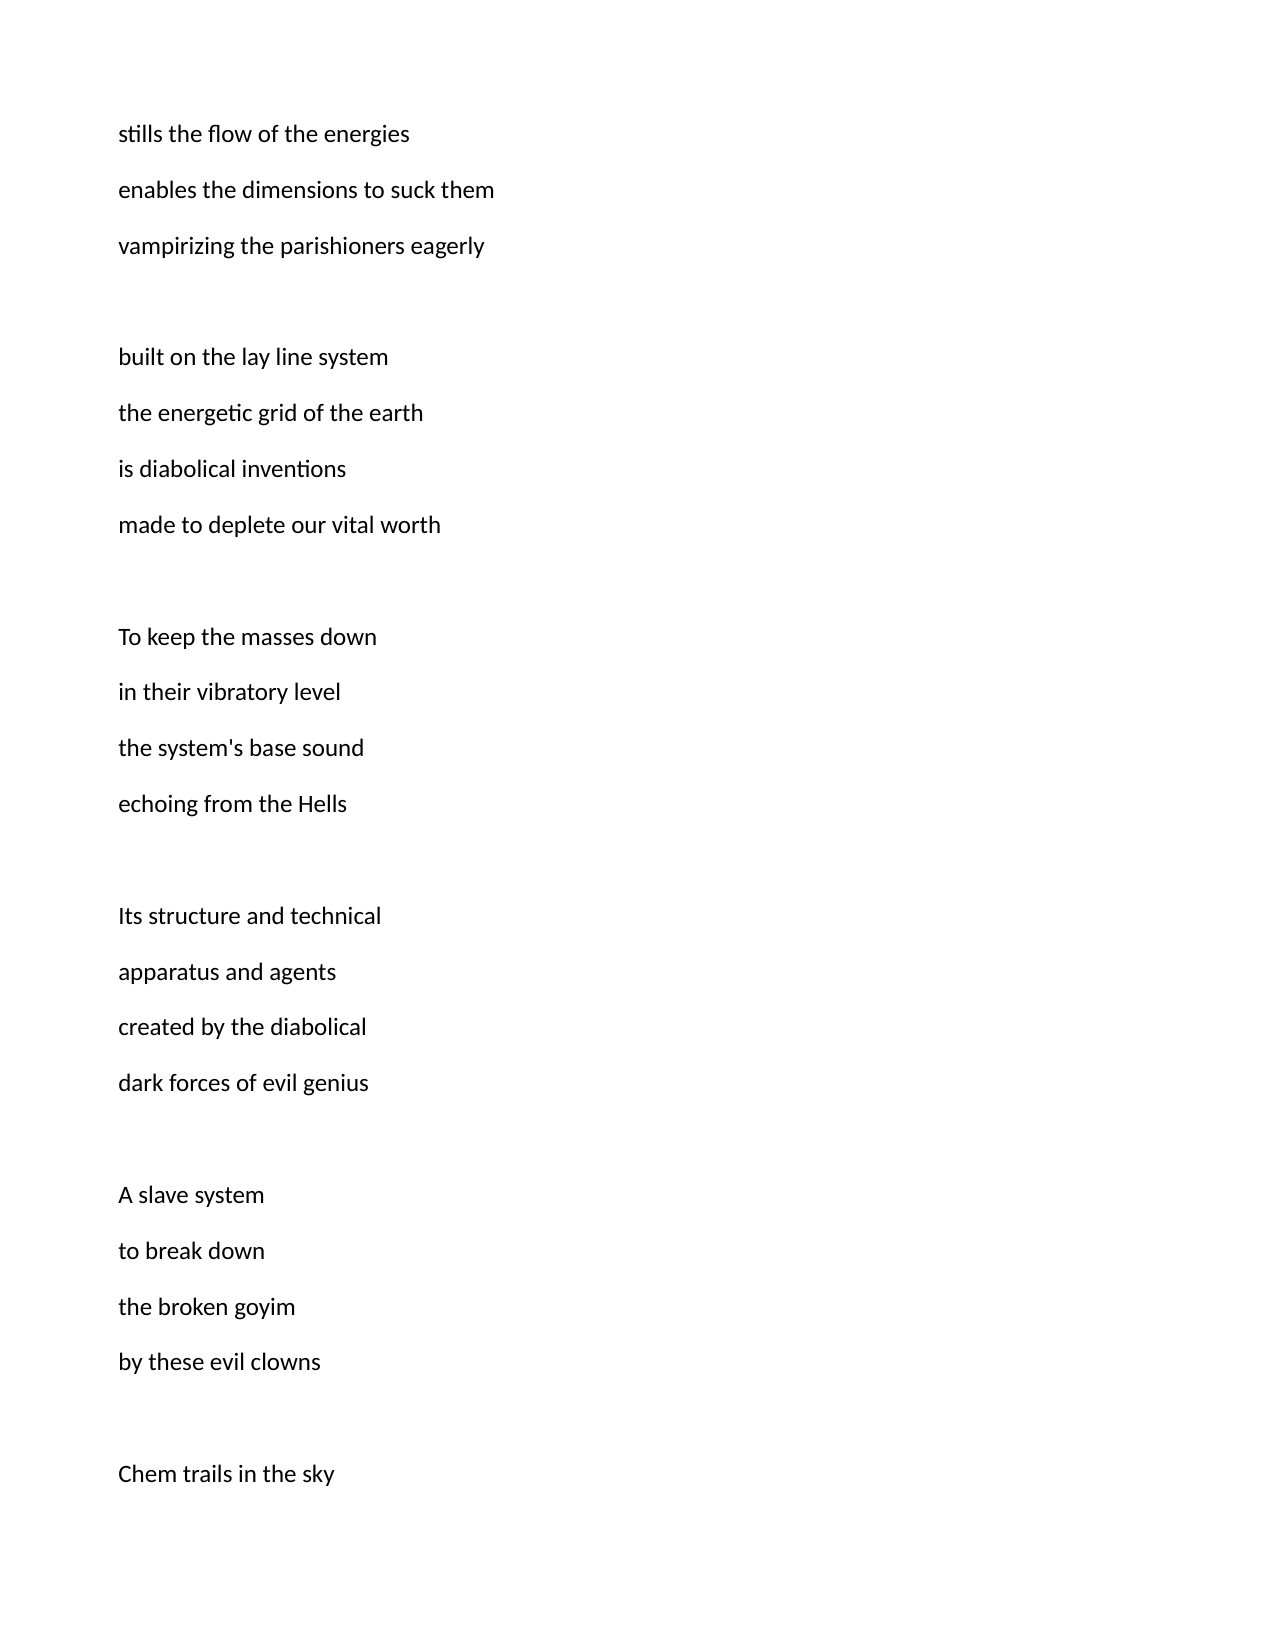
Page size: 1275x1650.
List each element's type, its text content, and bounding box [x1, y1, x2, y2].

text created by the diabolical [118, 1011, 1157, 1042]
text made to deplete our vital worth [118, 509, 1157, 539]
text dark forces of evil genius [118, 1067, 1157, 1098]
text A slave system [118, 1179, 1157, 1209]
text Chem trails in the sky [118, 1458, 1157, 1489]
text by these evil clowns [118, 1346, 1157, 1377]
text in their vibratory level [118, 676, 1157, 707]
text apparatus and agents [118, 956, 1157, 986]
text is diabolical inventions [118, 453, 1157, 484]
text echoing from the Hells [118, 788, 1157, 819]
text to break down [118, 1235, 1157, 1265]
text vampirizing the parishioners eagerly [118, 230, 1157, 260]
text To keep the masses down [118, 621, 1157, 651]
text Its structure and technical [118, 900, 1157, 930]
text built on the lay line system [118, 341, 1157, 372]
text the system's base sound [118, 732, 1157, 763]
text the energetic grid of the earth [118, 397, 1157, 428]
text the broken goyim [118, 1291, 1157, 1321]
text enables the dimensions to suck them [118, 174, 1157, 204]
text stills the flow of the energies [118, 118, 1157, 149]
